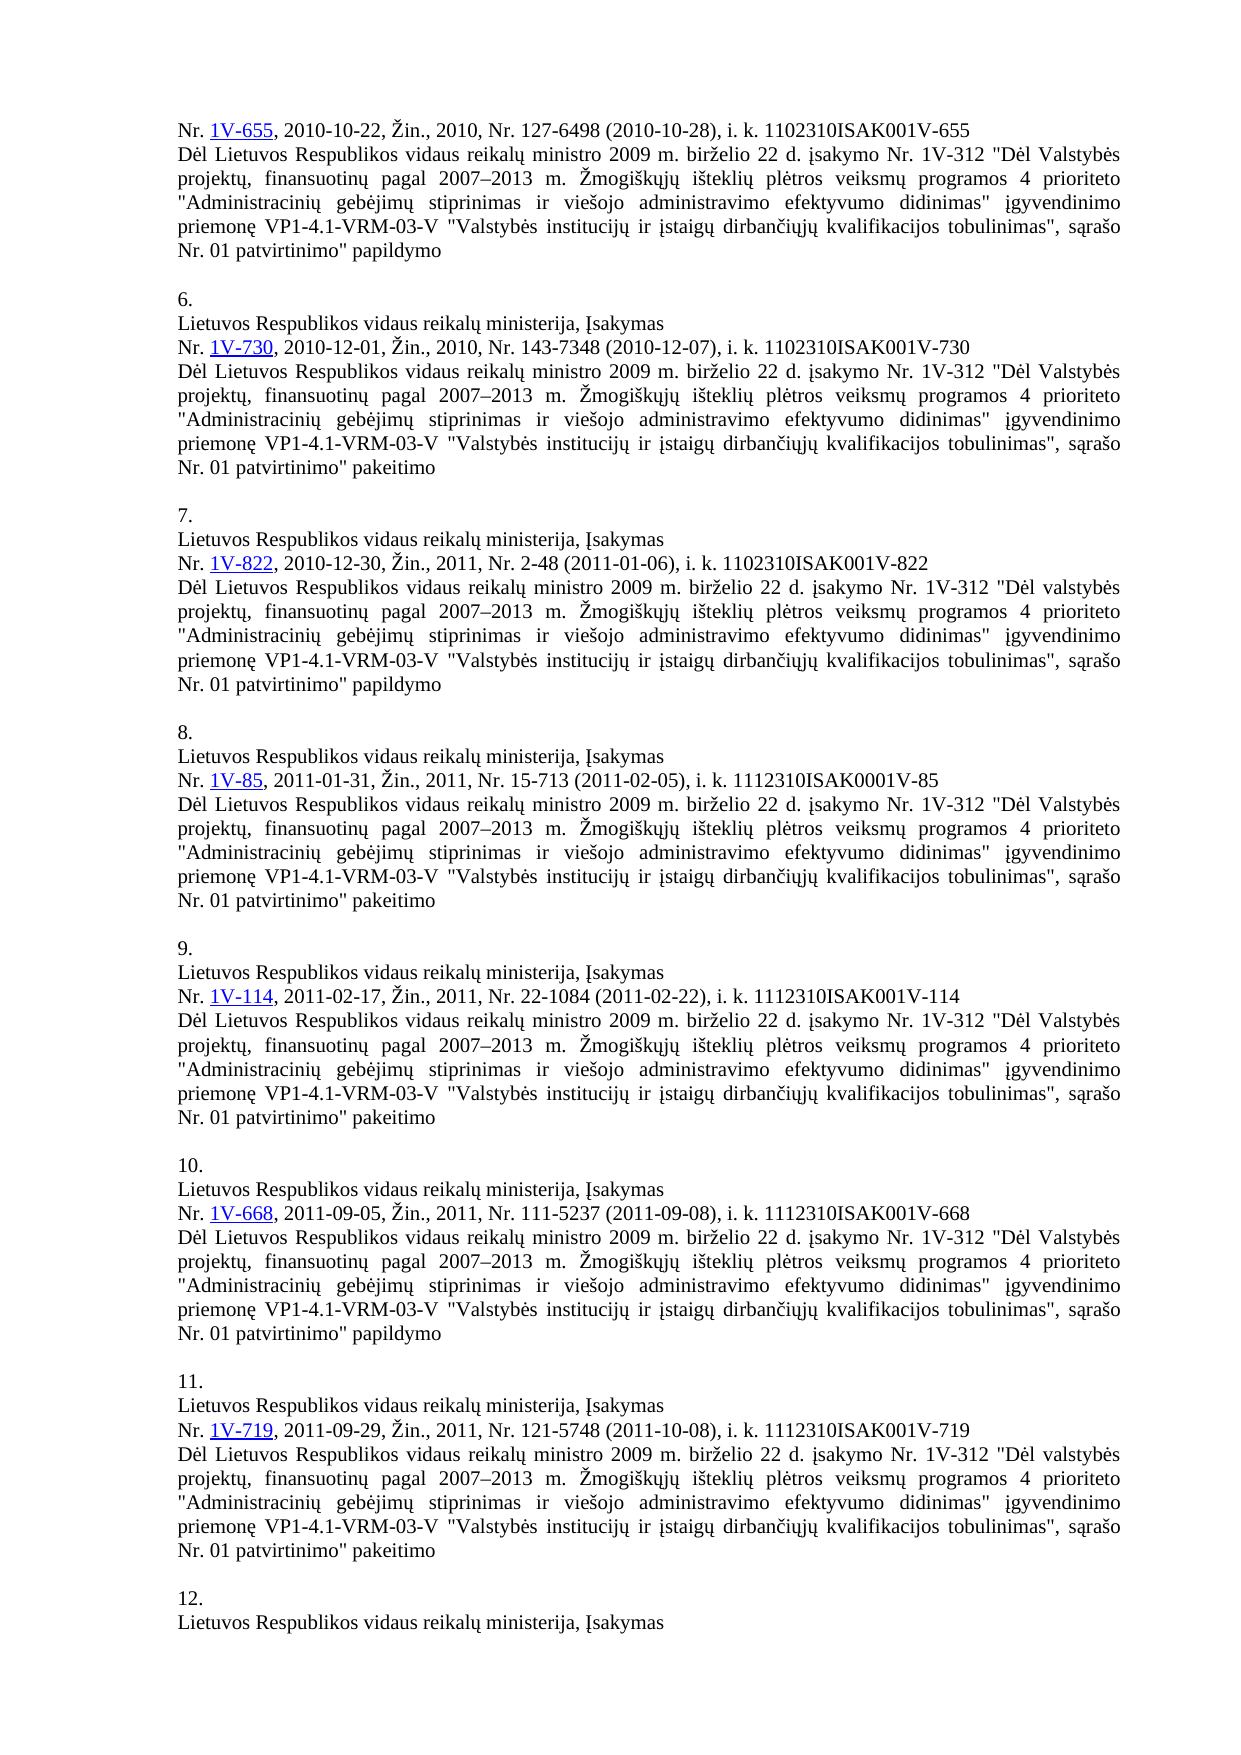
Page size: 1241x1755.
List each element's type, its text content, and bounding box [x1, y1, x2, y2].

text 12. [177, 1586, 1122, 1610]
text Dėl Lietuvos Respublikos vidaus reikalų ministro 2009 m. birželio 22 d. įsakymo Nr. 1V-312 "Dėl Valstybės projektų, finansuotinų pagal 2007–2013 m. Žmogiškųjų išteklių plėtros veiksmų programos 4 prioriteto "Administracinių gebėjimų stiprinimas ir viešojo administravimo efektyvumo didinimas" įgyvendinimo priemonę VP1-4.1-VRM-03-V "Valstybės institucijų ir įstaigų dirbančiųjų kvalifikacijos tobulinimas", sąrašo Nr. 01 patvirtinimo" pakeitimo [177, 1008, 1122, 1129]
text Lietuvos Respublikos vidaus reikalų ministerija, Įsakymas [177, 744, 1122, 768]
text Dėl Lietuvos Respublikos vidaus reikalų ministro 2009 m. birželio 22 d. įsakymo Nr. 1V-312 "Dėl valstybės projektų, finansuotinų pagal 2007–2013 m. Žmogiškųjų išteklių plėtros veiksmų programos 4 prioriteto "Administracinių gebėjimų stiprinimas ir viešojo administravimo efektyvumo didinimas" įgyvendinimo priemonę VP1-4.1-VRM-03-V "Valstybės institucijų ir įstaigų dirbančiųjų kvalifikacijos tobulinimas", sąrašo Nr. 01 patvirtinimo" papildymo [177, 575, 1122, 696]
text Dėl Lietuvos Respublikos vidaus reikalų ministro 2009 m. birželio 22 d. įsakymo Nr. 1V-312 "Dėl valstybės projektų, finansuotinų pagal 2007–2013 m. Žmogiškųjų išteklių plėtros veiksmų programos 4 prioriteto "Administracinių gebėjimų stiprinimas ir viešojo administravimo efektyvumo didinimas" įgyvendinimo priemonę VP1-4.1-VRM-03-V "Valstybės institucijų ir įstaigų dirbančiųjų kvalifikacijos tobulinimas", sąrašo Nr. 01 patvirtinimo" pakeitimo [177, 1442, 1122, 1562]
text 9. [177, 936, 1122, 960]
text Nr. 1V-719, 2011-09-29, Žin., 2011, Nr. 121-5748 (2011-10-08), i. k. 1112310ISAK001V-719 [177, 1417, 1122, 1442]
text 7. [177, 503, 1122, 527]
text 11. [177, 1369, 1122, 1393]
text Lietuvos Respublikos vidaus reikalų ministerija, Įsakymas [177, 527, 1122, 551]
text Nr. 1V-655, 2010-10-22, Žin., 2010, Nr. 127-6498 (2010-10-28), i. k. 1102310ISAK001V-655 [177, 118, 1122, 142]
text Dėl Lietuvos Respublikos vidaus reikalų ministro 2009 m. birželio 22 d. įsakymo Nr. 1V-312 "Dėl Valstybės projektų, finansuotinų pagal 2007–2013 m. Žmogiškųjų išteklių plėtros veiksmų programos 4 prioriteto "Administracinių gebėjimų stiprinimas ir viešojo administravimo efektyvumo didinimas" įgyvendinimo priemonę VP1-4.1-VRM-03-V "Valstybės institucijų ir įstaigų dirbančiųjų kvalifikacijos tobulinimas", sąrašo Nr. 01 patvirtinimo" papildymo [177, 142, 1122, 262]
text Nr. 1V-730, 2010-12-01, Žin., 2010, Nr. 143-7348 (2010-12-07), i. k. 1102310ISAK001V-730 [177, 335, 1122, 359]
text Dėl Lietuvos Respublikos vidaus reikalų ministro 2009 m. birželio 22 d. įsakymo Nr. 1V-312 "Dėl Valstybės projektų, finansuotinų pagal 2007–2013 m. Žmogiškųjų išteklių plėtros veiksmų programos 4 prioriteto "Administracinių gebėjimų stiprinimas ir viešojo administravimo efektyvumo didinimas" įgyvendinimo priemonę VP1-4.1-VRM-03-V "Valstybės institucijų ir įstaigų dirbančiųjų kvalifikacijos tobulinimas", sąrašo Nr. 01 patvirtinimo" papildymo [177, 1225, 1122, 1345]
text Lietuvos Respublikos vidaus reikalų ministerija, Įsakymas [177, 1393, 1122, 1417]
text Lietuvos Respublikos vidaus reikalų ministerija, Įsakymas [177, 960, 1122, 984]
text Lietuvos Respublikos vidaus reikalų ministerija, Įsakymas [177, 1177, 1122, 1201]
text 6. [177, 287, 1122, 311]
text Nr. 1V-114, 2011-02-17, Žin., 2011, Nr. 22-1084 (2011-02-22), i. k. 1112310ISAK001V-114 [177, 984, 1122, 1008]
text Lietuvos Respublikos vidaus reikalų ministerija, Įsakymas [177, 1610, 1122, 1634]
text Dėl Lietuvos Respublikos vidaus reikalų ministro 2009 m. birželio 22 d. įsakymo Nr. 1V-312 "Dėl Valstybės projektų, finansuotinų pagal 2007–2013 m. Žmogiškųjų išteklių plėtros veiksmų programos 4 prioriteto "Administracinių gebėjimų stiprinimas ir viešojo administravimo efektyvumo didinimas" įgyvendinimo priemonę VP1-4.1-VRM-03-V "Valstybės institucijų ir įstaigų dirbančiųjų kvalifikacijos tobulinimas", sąrašo Nr. 01 patvirtinimo" pakeitimo [177, 792, 1122, 912]
text Nr. 1V-822, 2010-12-30, Žin., 2011, Nr. 2-48 (2011-01-06), i. k. 1102310ISAK001V-822 [177, 551, 1122, 575]
text Lietuvos Respublikos vidaus reikalų ministerija, Įsakymas [177, 311, 1122, 335]
text Dėl Lietuvos Respublikos vidaus reikalų ministro 2009 m. birželio 22 d. įsakymo Nr. 1V-312 "Dėl Valstybės projektų, finansuotinų pagal 2007–2013 m. Žmogiškųjų išteklių plėtros veiksmų programos 4 prioriteto "Administracinių gebėjimų stiprinimas ir viešojo administravimo efektyvumo didinimas" įgyvendinimo priemonę VP1-4.1-VRM-03-V "Valstybės institucijų ir įstaigų dirbančiųjų kvalifikacijos tobulinimas", sąrašo Nr. 01 patvirtinimo" pakeitimo [177, 359, 1122, 479]
text 8. [177, 720, 1122, 744]
text 10. [177, 1153, 1122, 1177]
text Nr. 1V-668, 2011-09-05, Žin., 2011, Nr. 111-5237 (2011-09-08), i. k. 1112310ISAK001V-668 [177, 1201, 1122, 1225]
text Nr. 1V-85, 2011-01-31, Žin., 2011, Nr. 15-713 (2011-02-05), i. k. 1112310ISAK0001V-85 [177, 768, 1122, 792]
